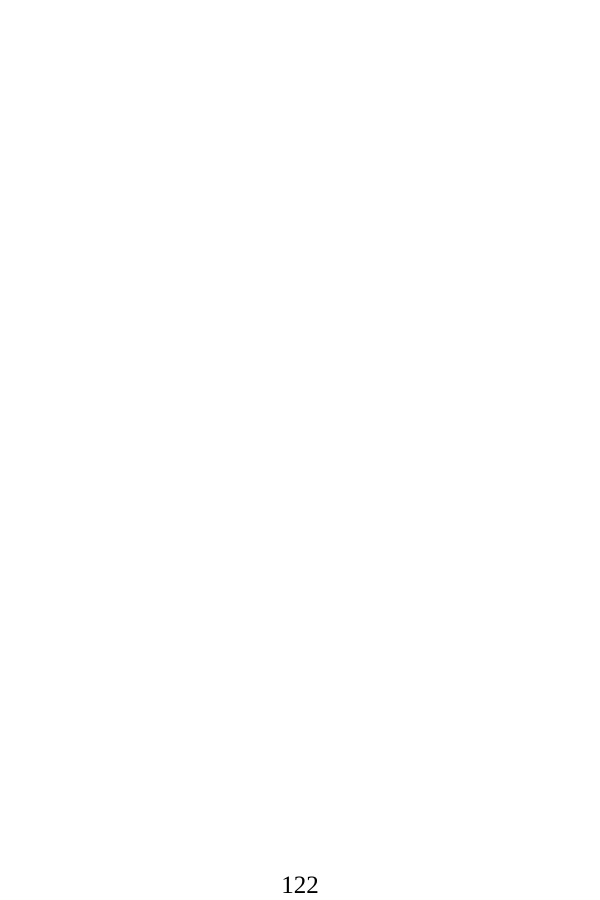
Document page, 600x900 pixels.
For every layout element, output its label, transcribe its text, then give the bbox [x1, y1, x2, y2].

text We said Aloha to Cam, Kate, Jackie, Alan, Lyric, walked back across the street to Ingles and drove to Hannah's house. I asked as we were pulling up if she still wanted to do candy on the porch; we had had a fair amount of Mike & Ike's while at the bar, after all. She said she was ready for bed, but once I had parked, changed her mind. She made us two hopmosas [37, 673, 562, 832]
text I agreed with Taylor, Dave, James that she had the voice of an Angel. She gave me a little touch on the back when she got off the stage, which reminds me I forgot to mention how one of my biggest hopes of the night had earlier been fulfilled: she had put her head on my shoulder while on the bus. [37, 378, 562, 514]
text We walked out into the parking lot and Hannah said, "I hear Ashley Heath!" so we followed the sound of singing across the street to Country Club open mic. Connor was very annoyed as he sometimes is. Hannah got a Fruit Smash and me, and Athletic. We listened to two songs by Ashley, and then Hannah got up and played, Wish We Could Talk, Oh, Sweet Home and She's Got You. [37, 196, 562, 378]
text the Mashup or just maybe get a drink and she said, "I think I want to eat sour candy on the porch," so we drove to Ingles at the same time as the night before, approximately 9:50. We encountered Zack Kardon (why do I feel I just recently wrote about him?) who was going to grill peaches with ice cream. We announced we were going to get sour gummies. [37, 37, 562, 196]
text After being cornered by a seemingly drunk but sober-for-at-least-a-year Ashley, we decided it was time to go, which reminds me of another comforting feeling I had had while she was on stage: that no matter how much fun we were having, there was almost no chance we would stay for more than one or two drinks. [37, 514, 562, 673]
